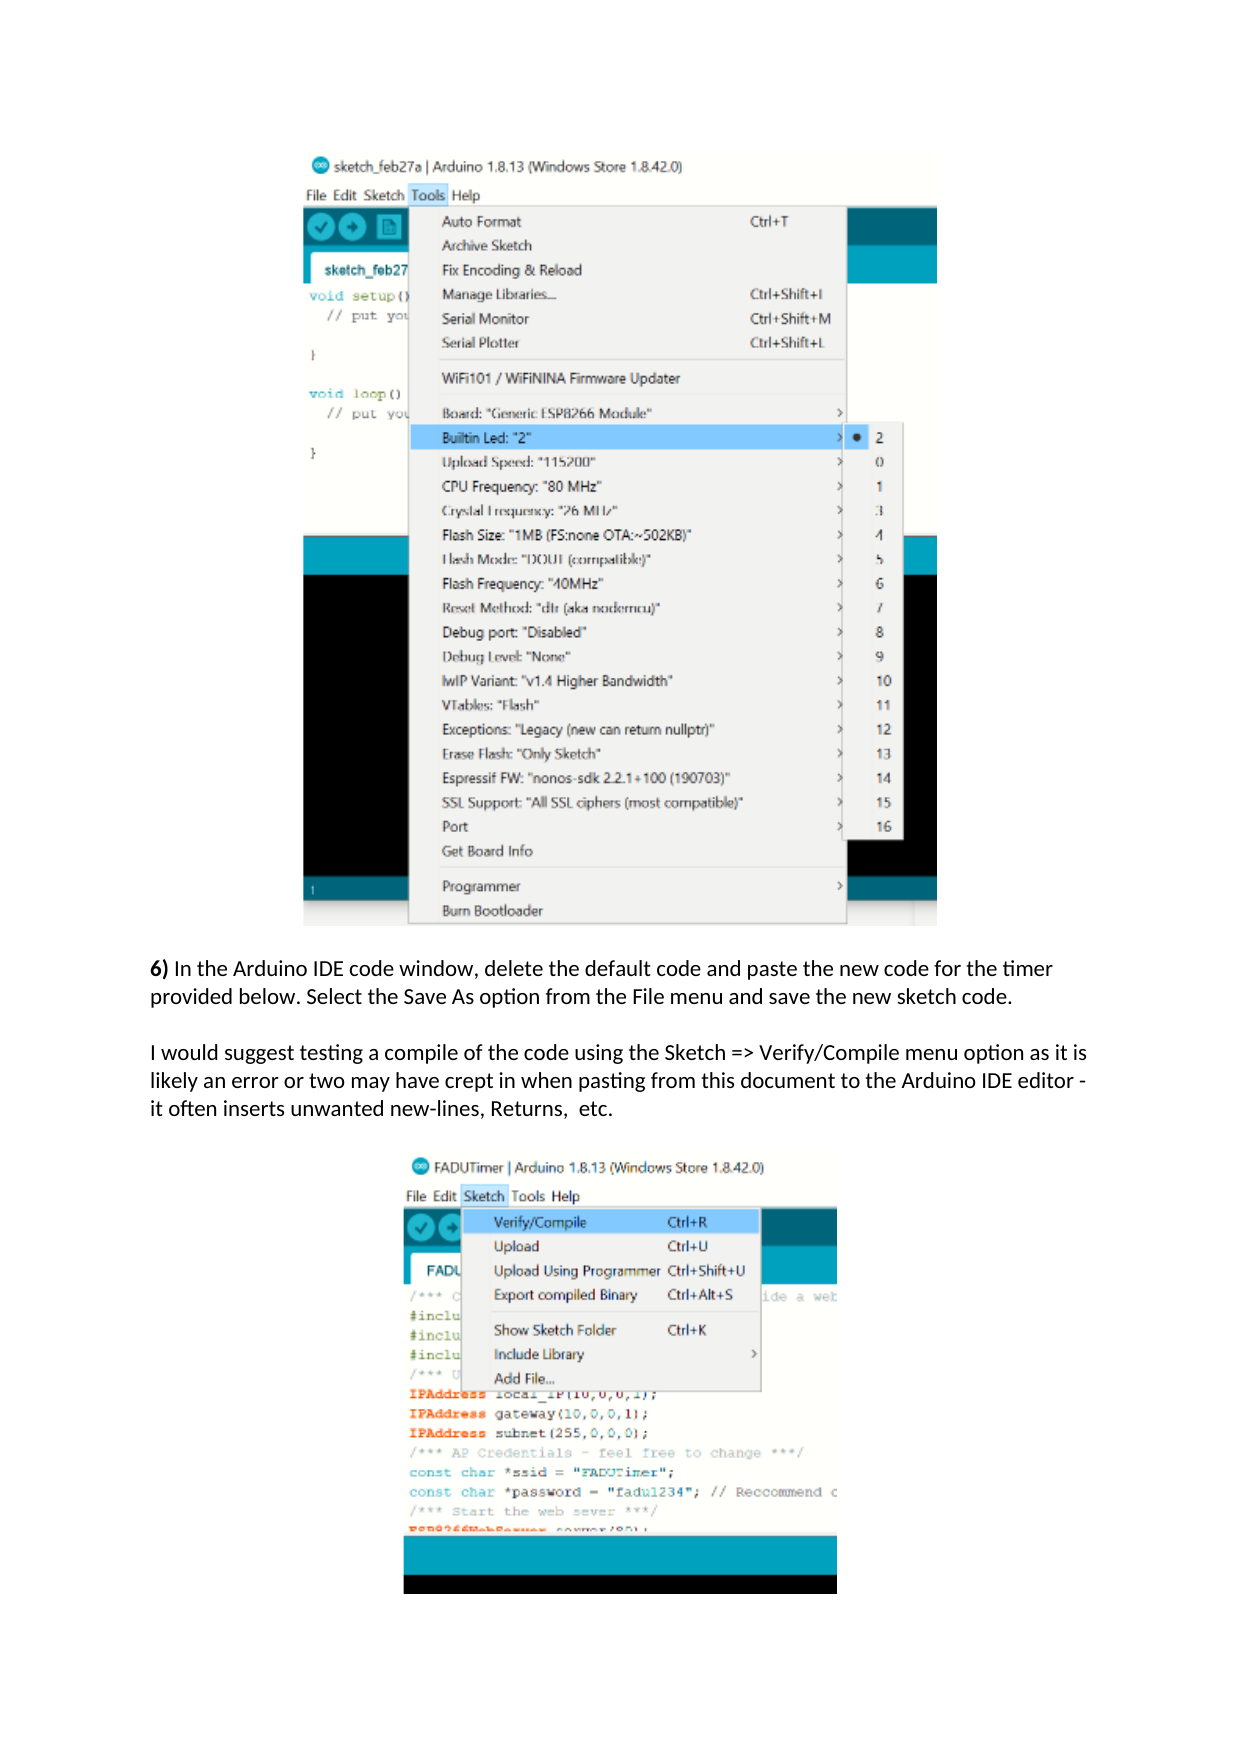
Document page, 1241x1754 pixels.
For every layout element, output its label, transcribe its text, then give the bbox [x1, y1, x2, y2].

text I would suggest testing a compile of the code using the Sketch => Verify/Compile menu option as it is likely an error or two may have crept in when pasting from this document to the Arduino IDE editor - it often inserts unwanted new-lines, Returns, etc. [150, 1038, 1090, 1122]
text 6) In the Arduino IDE code window, delete the default code and paste the new code for the timer provided below. Select the Save As option from the File menu and save the new sketch code. [150, 954, 1090, 1010]
